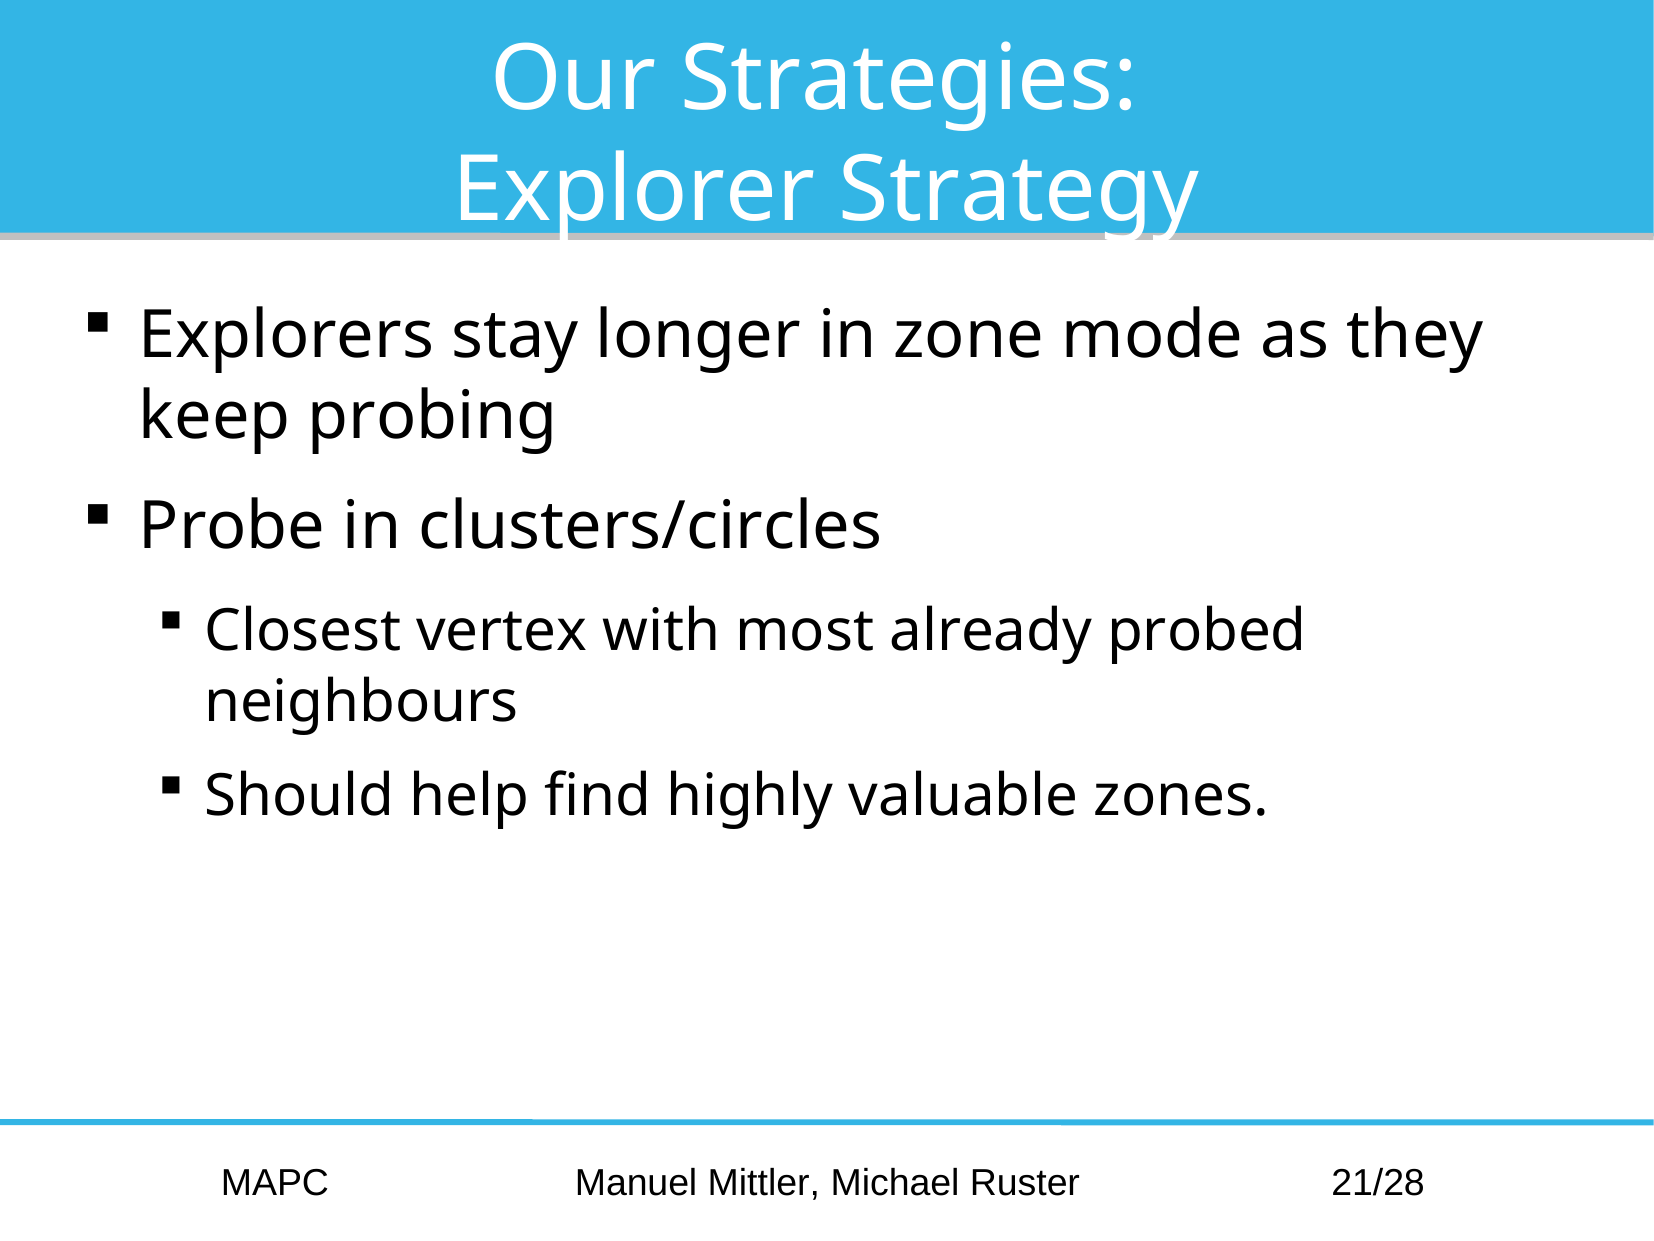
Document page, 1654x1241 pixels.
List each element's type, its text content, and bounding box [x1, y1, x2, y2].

list Explorers stay longer in zone mode as they keep probing Probe in clusters/circles Closest vertex with most already probed neighbours Should help find highly valuable zones. [82, 290, 1571, 1109]
title Our Strategies: Explorer Strategy [82, 49, 1571, 207]
